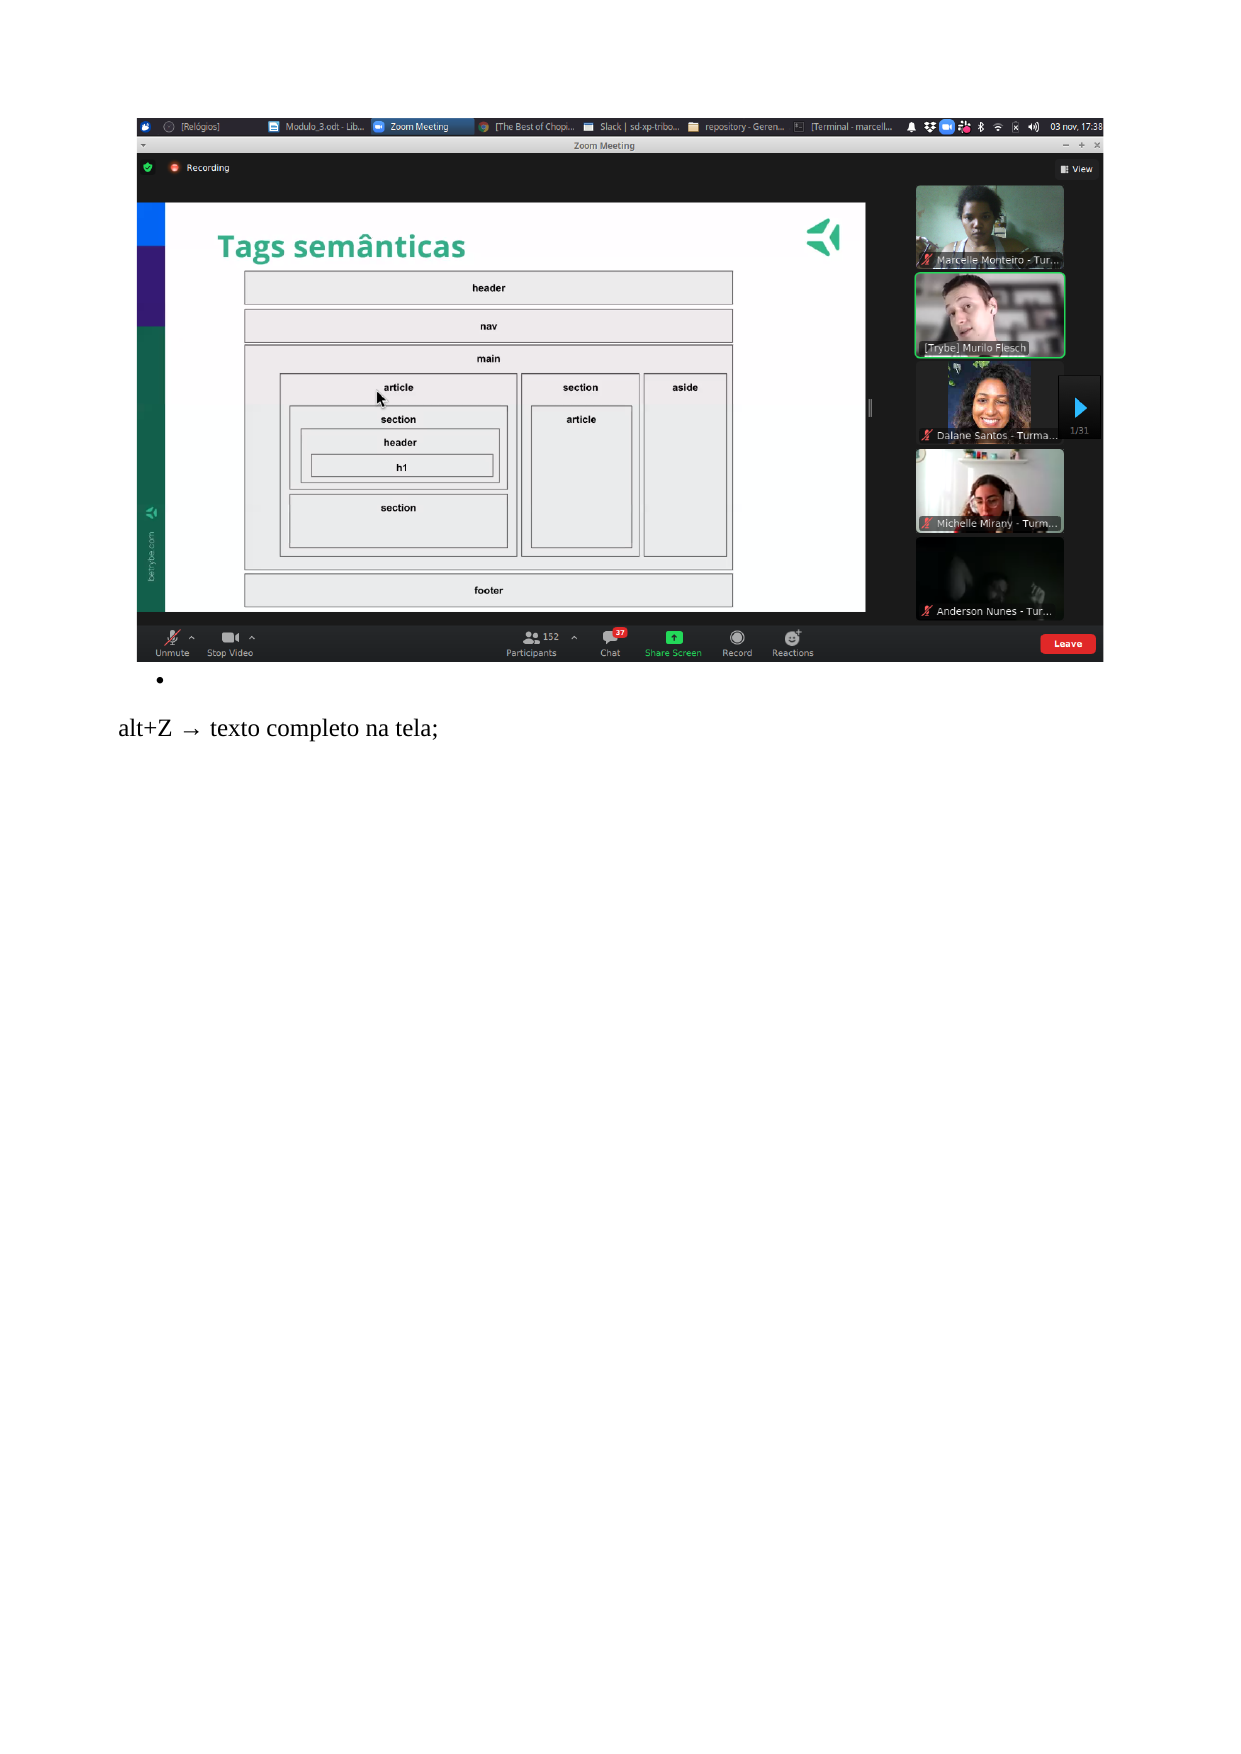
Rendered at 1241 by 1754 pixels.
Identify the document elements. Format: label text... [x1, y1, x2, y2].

text alt+Z → texto completo na tela; [118, 713, 1122, 742]
picture [136, 118, 1104, 662]
